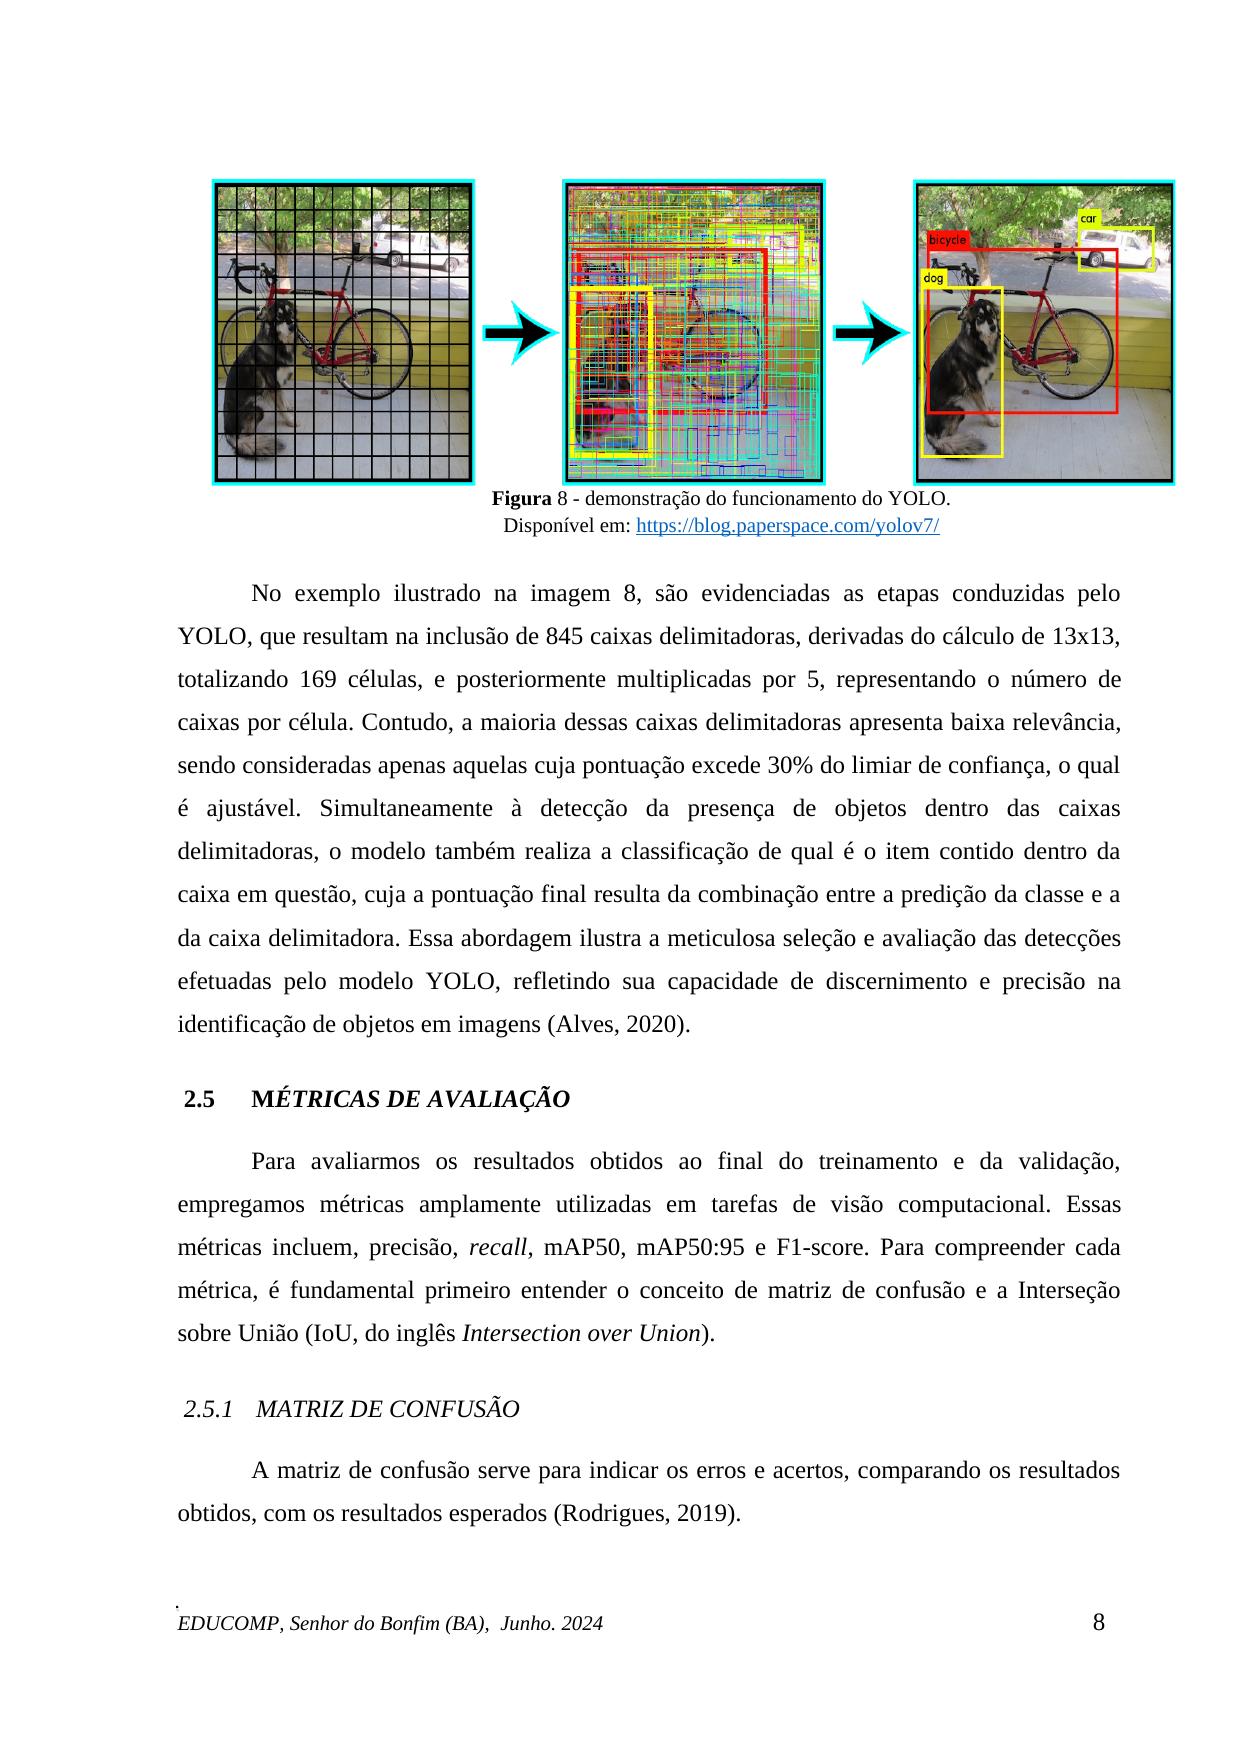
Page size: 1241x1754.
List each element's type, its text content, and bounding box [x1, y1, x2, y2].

text A matriz de confusão serve para indicar os erros e acertos, comparando os resultados obtidos, com os resultados esperados (Rodrigues, 2019). [177, 1455, 1122, 1527]
text Para avaliarmos os resultados obtidos ao final do treinamento e da validação, empregamos métricas amplamente utilizadas em tarefas de visão computacional. Essas métricas incluem, precisão, recall, mAP50, mAP50:95 e F1-score. Para compreender cada métrica, é fundamental primeiro entender o conceito de matriz de confusão e a Interseção sobre União (IoU, do inglês Intersection over Union). [177, 1146, 1122, 1347]
text Figura 8 - demonstração do funcionamento do YOLO. [253, 486, 1189, 510]
text No exemplo ilustrado na imagem 8, são evidenciadas as etapas conduzidas pelo YOLO, que resultam na inclusão de 845 caixas delimitadoras, derivadas do cálculo de 13x13, totalizando 169 células, e posteriormente multiplicadas por 5, representando o número de caixas por célula. Contudo, a maioria dessas caixas delimitadoras apresenta baixa relevância, sendo consideradas apenas aquelas cuja pontuação excede 30% do limiar de confiança, o qual é ajustável. Simultaneamente à detecção da presença de objetos dentro das caixas delimitadoras, o modelo também realiza a classificação de qual é o item contido dentro da caixa em questão, cuja a pontuação final resulta da combinação entre a predição da classe e a da caixa delimitadora. Essa abordagem ilustra a meticulosa seleção e avaliação das detecções efetuadas pelo modelo YOLO, refletindo sua capacidade de discernimento e precisão na identificação de objetos em imagens (Alves, 2020). [177, 578, 1122, 1038]
subtitle MATRIZ DE CONFUSÃO [177, 1394, 1122, 1423]
picture [211, 179, 1176, 486]
subtitle MÉTRICAS DE AVALIAÇÃO [177, 1084, 1122, 1113]
text Disponível em: https://blog.paperspace.com/yolov7/ [253, 513, 1189, 537]
